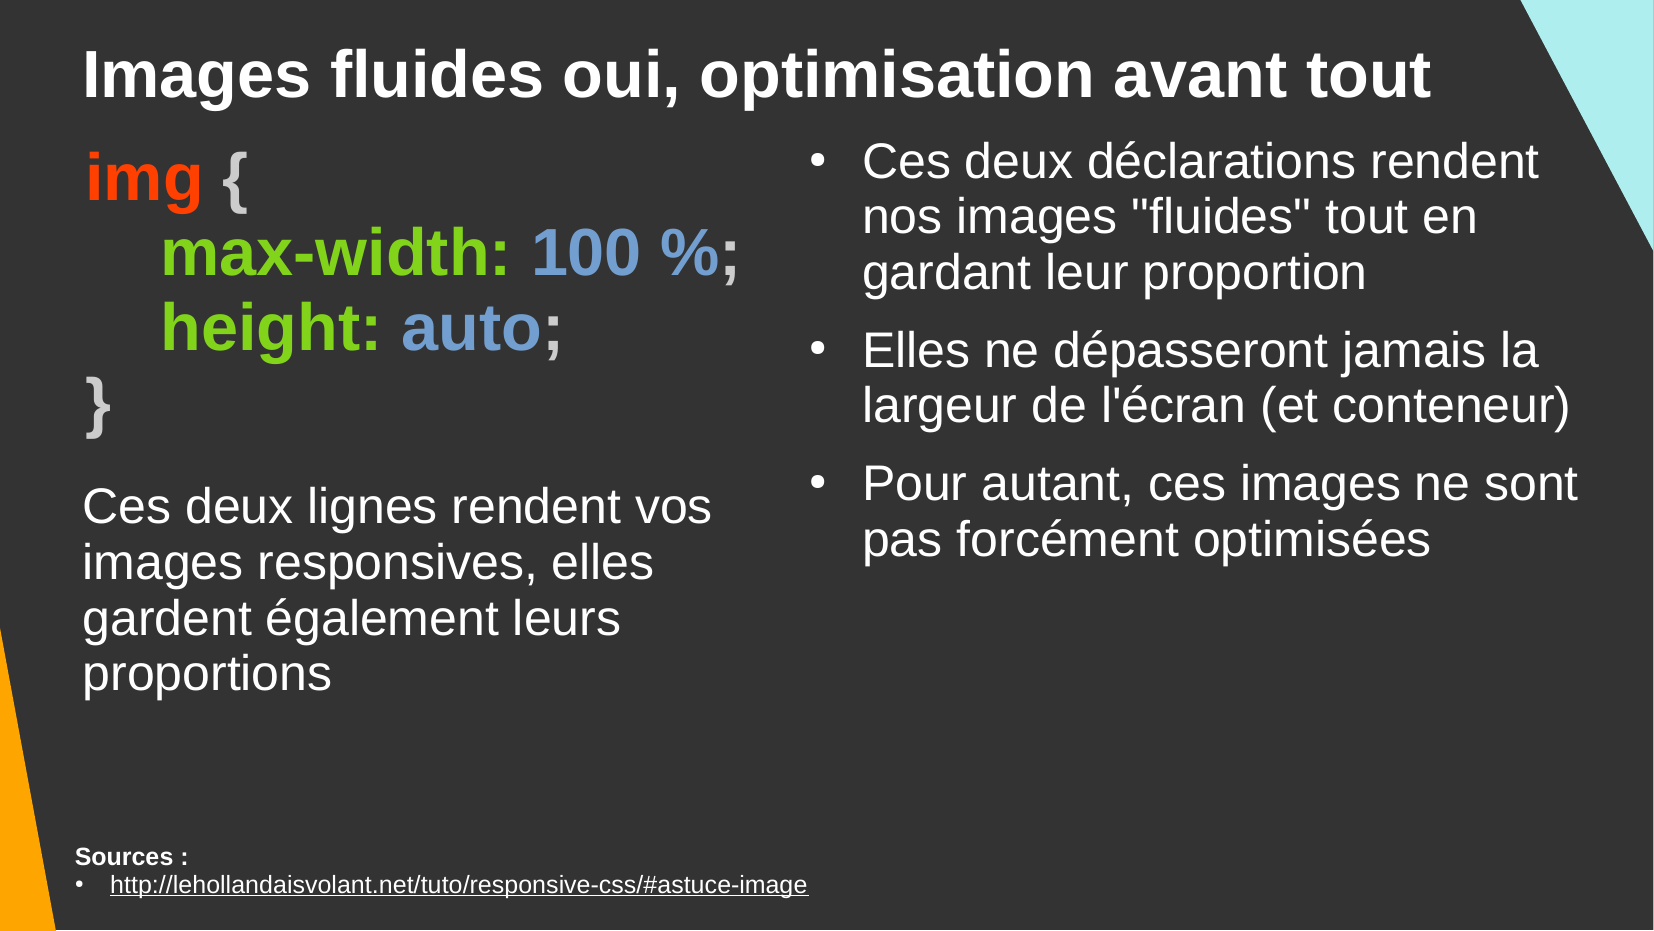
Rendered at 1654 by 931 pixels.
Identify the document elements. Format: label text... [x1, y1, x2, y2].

text_box Sources : http://lehollandaisvolant.net/tuto/responsive-css/#astuce-image [60, 835, 1546, 907]
text_box [0, 627, 56, 931]
title Images fluides oui, optimisation avant tout [82, 37, 1571, 114]
text_box img { max-width: 100 %; height: auto; } [70, 132, 780, 447]
text_box [1520, 0, 1654, 253]
title Ces deux lignes rendent vos images responsives, elles gardent également leurs proportions [82, 478, 745, 702]
list Ces deux déclarations rendent nos images "fluides" tout en gardant leur proportion Elles ne dépasseront jamais la largeur de l'écran (et conteneur) Pour autant, ces images ne sont pas forcément optimisées [791, 132, 1583, 579]
